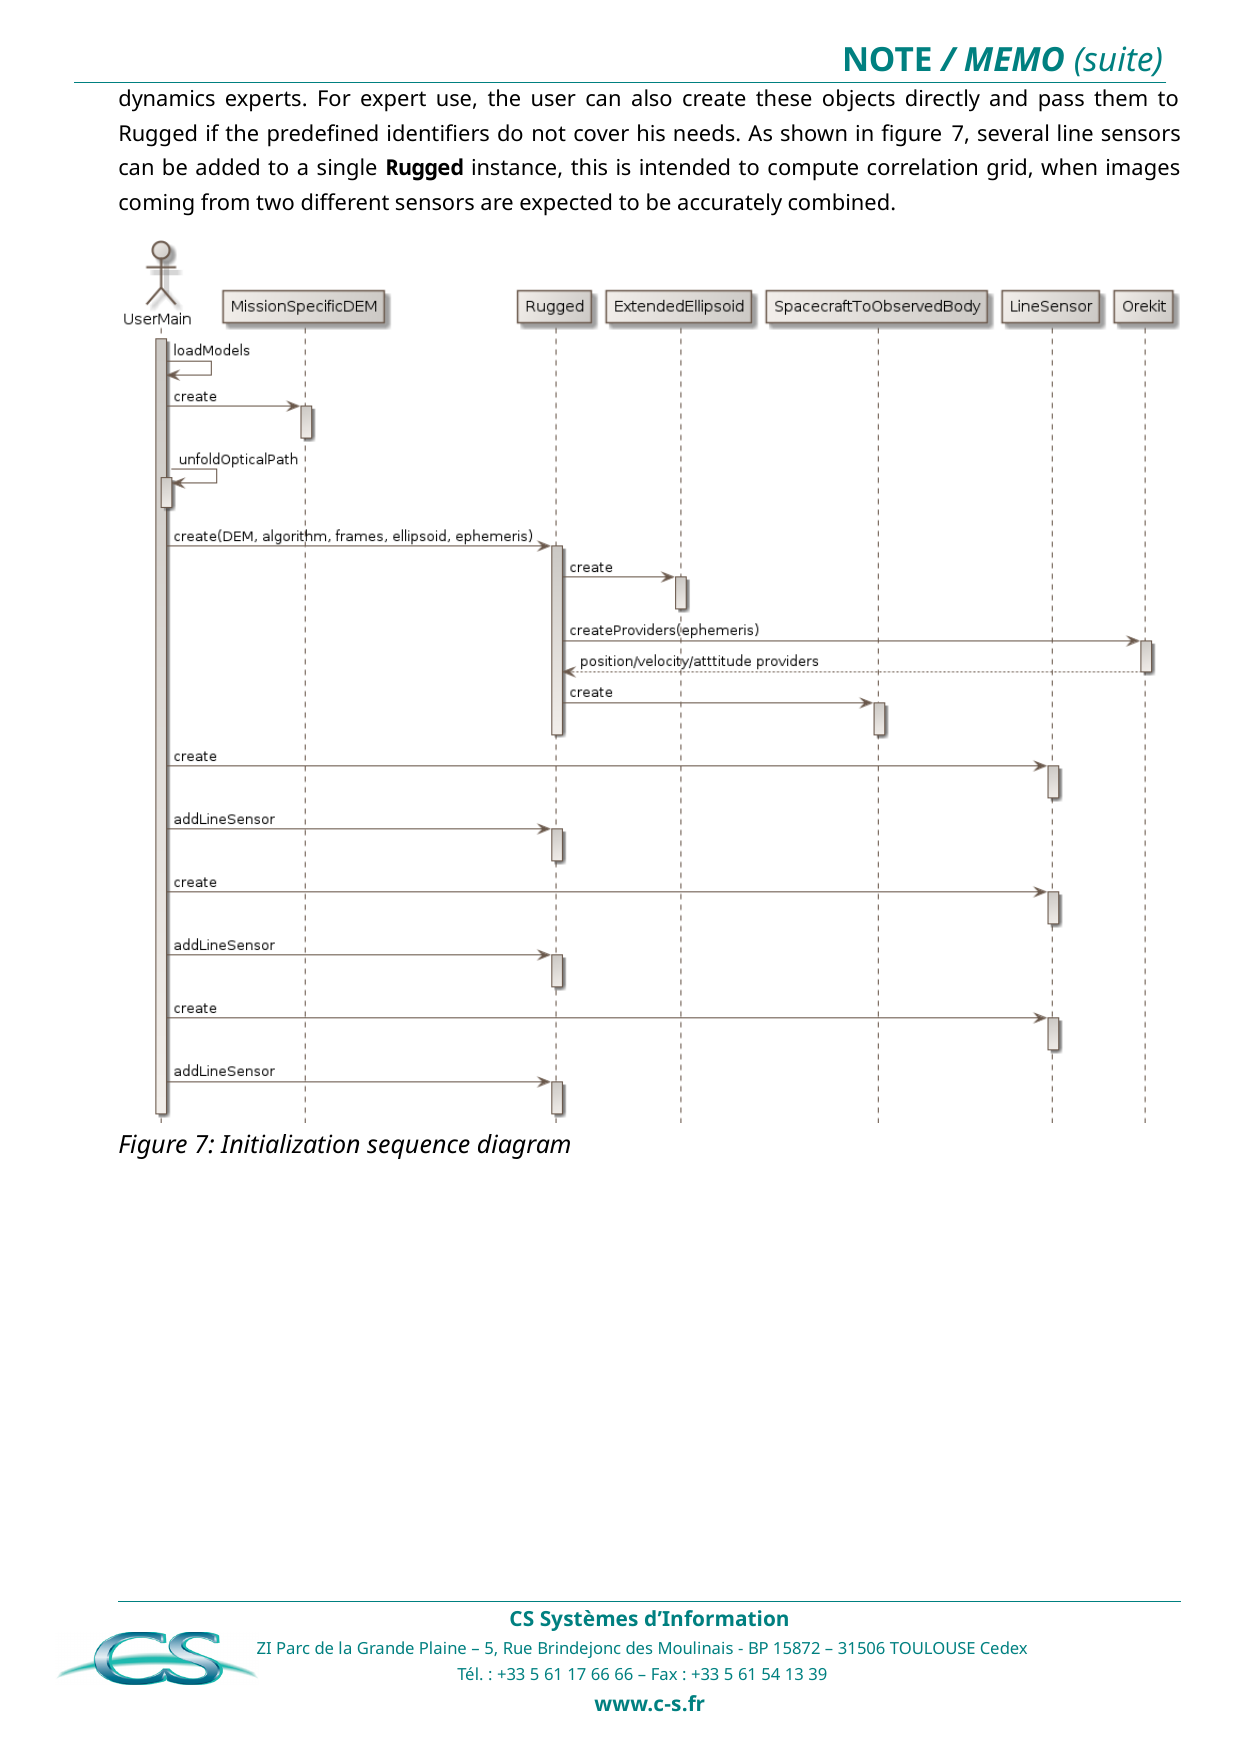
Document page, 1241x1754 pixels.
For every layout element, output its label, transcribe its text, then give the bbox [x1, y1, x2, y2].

text Figure 7: Initialization sequence diagram [118, 1123, 1181, 1161]
picture [55, 1632, 259, 1685]
text dynamics experts. For expert use, the user can also create these objects directly and pass them to Rugged if the predefined identifiers do not cover his needs. As shown in figure 7, several line sensors can be added to a single Rugged instance, this is intended to compute correlation grid, when images coming from two different sensors are expected to be accurately combined. [118, 83, 1181, 216]
picture [118, 239, 1182, 1123]
